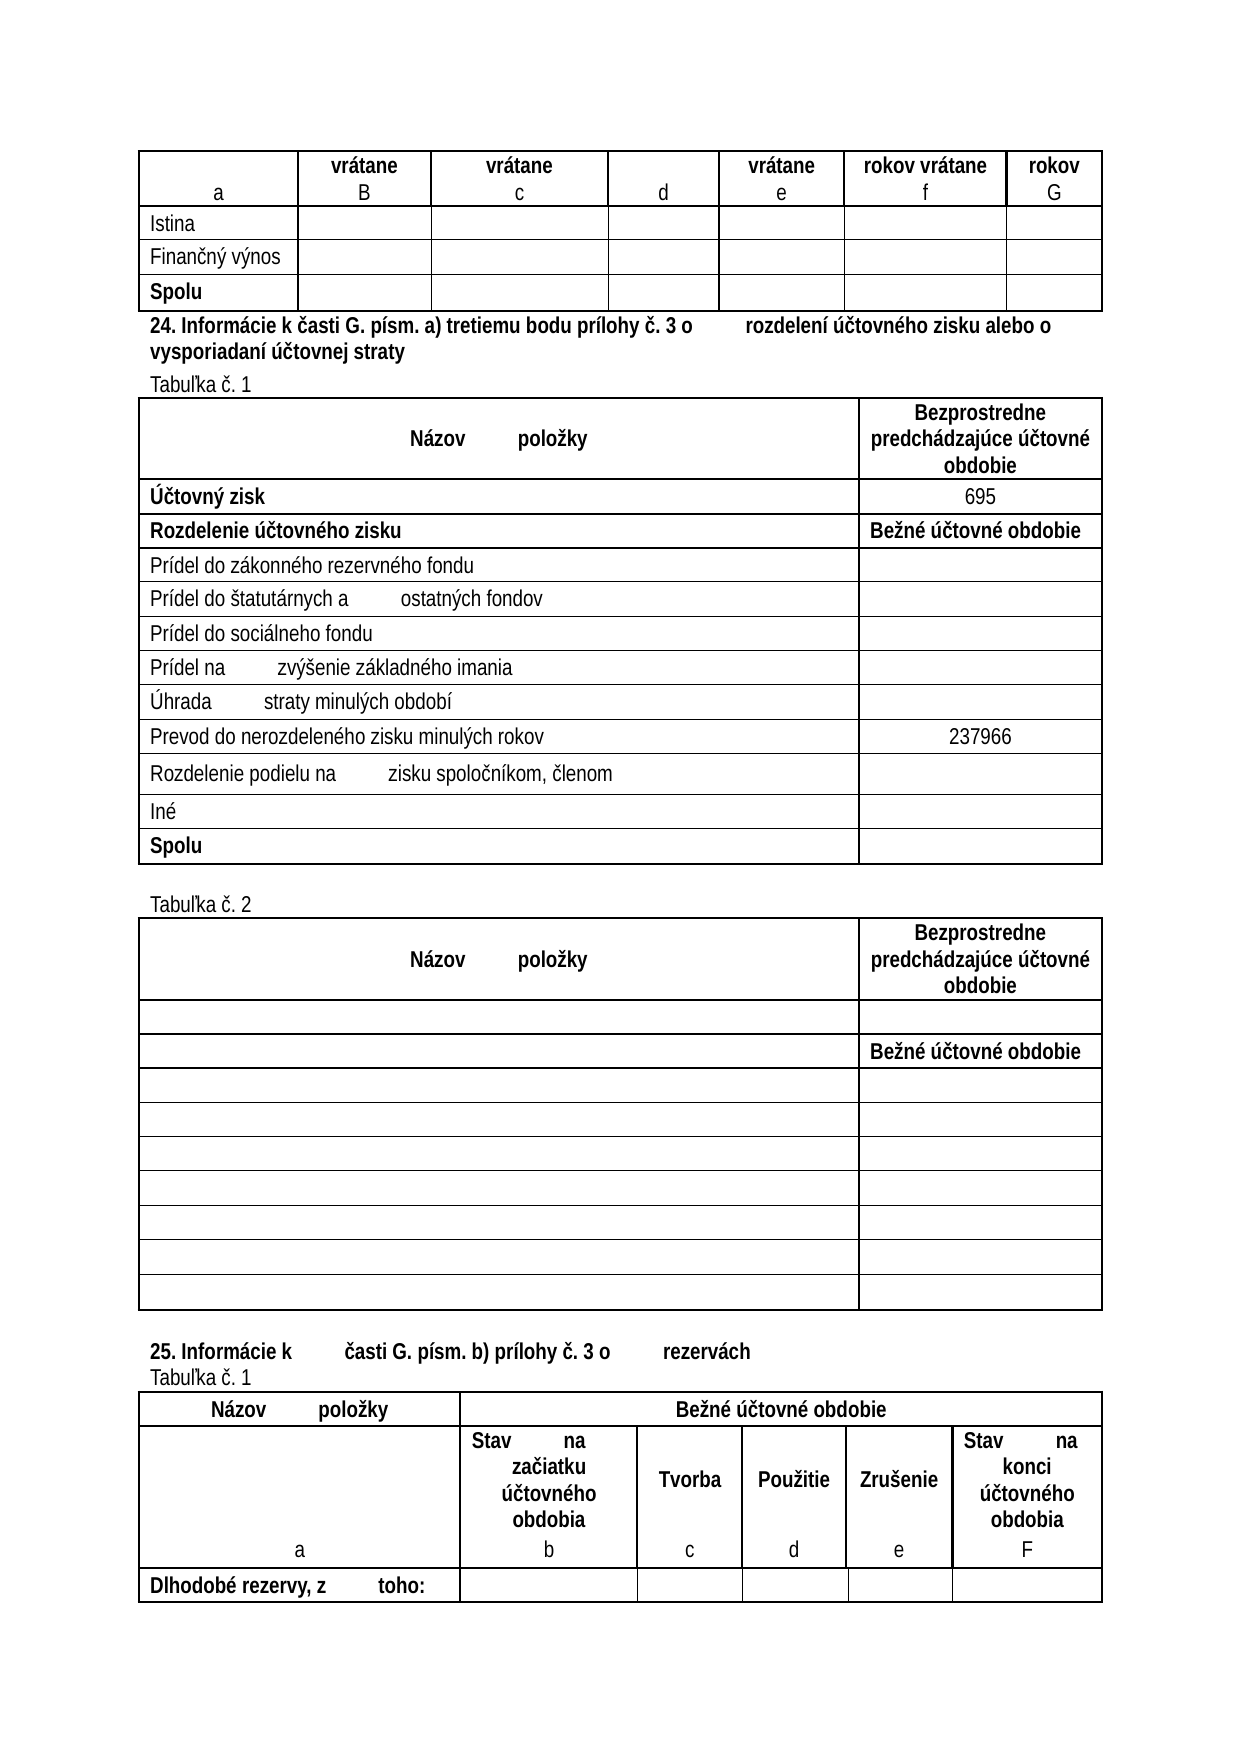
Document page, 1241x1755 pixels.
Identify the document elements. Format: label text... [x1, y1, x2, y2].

table_cell [140, 152, 297, 178]
subtitle 25. Informácie k časti G. písm. b) prílohy č. 3 o rezervách [150, 1338, 1090, 1364]
table_cell Dlhodobé rezervy, z toho: [140, 1569, 459, 1601]
table_cell c [638, 1533, 741, 1567]
table_cell [140, 1275, 858, 1309]
table_header Bežné účtovné obdobie [461, 1393, 1101, 1425]
table_cell [720, 207, 844, 239]
table_cell F [954, 1533, 1101, 1567]
table_cell [860, 1137, 1101, 1170]
text Tabuľka č. 1 [150, 1364, 1090, 1391]
table_cell Prevod do nerozdeleného zisku minulých rokov [140, 720, 858, 753]
table_cell rokov [1008, 152, 1101, 178]
table_cell [849, 1569, 952, 1601]
table_cell [860, 617, 1101, 650]
table_cell Stav na konci účtovného obdobia [954, 1427, 1101, 1532]
table_header Názov položky [140, 919, 858, 998]
table_cell Účtovný zisk [140, 480, 858, 512]
table_cell a [140, 1533, 459, 1567]
table_cell [432, 240, 608, 273]
table_cell b [461, 1533, 636, 1567]
table_cell [743, 1569, 848, 1601]
table_cell [609, 275, 718, 309]
table_cell G [1008, 179, 1101, 205]
table_cell Bežné účtovné obdobie [860, 1035, 1101, 1067]
table_cell f [845, 179, 1005, 205]
table_cell Spolu [140, 275, 297, 309]
table_cell Finančný výnos [140, 240, 297, 273]
table_cell [299, 240, 431, 273]
table_cell [860, 1206, 1101, 1239]
table_cell [140, 1035, 858, 1067]
table_cell Prídel do sociálneho fondu [140, 617, 858, 650]
table_cell [140, 1206, 858, 1239]
table_cell a [140, 179, 297, 205]
table_cell [860, 1069, 1101, 1102]
table_cell [860, 754, 1101, 794]
table_cell Bežné účtovné obdobie [860, 515, 1101, 547]
table_cell [609, 152, 718, 178]
table_cell [140, 1137, 858, 1170]
table_cell e [720, 179, 843, 205]
table_cell [1007, 240, 1101, 273]
table_cell [860, 685, 1101, 719]
table_cell [860, 1275, 1101, 1309]
table_cell Stav na začiatku účtovného obdobia [461, 1427, 636, 1532]
table_cell Spolu [140, 829, 858, 862]
table_cell [432, 275, 608, 309]
table_cell [1007, 275, 1101, 309]
table_cell vrátane [432, 152, 607, 178]
table_cell [860, 795, 1101, 828]
table_cell [860, 1103, 1101, 1136]
table_cell [845, 240, 1006, 273]
table_cell [140, 1171, 858, 1205]
table_header Názov položky [140, 399, 858, 478]
table_cell e [847, 1533, 951, 1567]
table_cell Použitie [743, 1427, 845, 1532]
table_cell Prídel do štatutárnych a ostatných fondov [140, 582, 858, 616]
table_cell Úhrada straty minulých období [140, 685, 858, 719]
text Tabuľka č. 1 [150, 371, 1090, 397]
subtitle 24. Informácie k časti G. písm. a) tretiemu bodu prílohy č. 3 o rozdelení účtovného zisku alebo o vysporiadaní účtovnej straty [150, 312, 1090, 364]
table_cell [432, 207, 608, 239]
table_cell [1007, 207, 1101, 239]
table_cell d [609, 179, 718, 205]
table_cell [299, 207, 431, 239]
table_cell [845, 207, 1006, 239]
table_cell [140, 1069, 858, 1102]
table_cell Zrušenie [847, 1427, 951, 1532]
table_cell [720, 240, 844, 273]
table_cell 237966 [860, 720, 1101, 753]
table_cell rokov vrátane [845, 152, 1005, 178]
table_cell [953, 1569, 1101, 1601]
table_cell [461, 1569, 637, 1601]
table_cell vrátane [299, 152, 430, 178]
table_header Názov položky [140, 1393, 459, 1425]
table_cell B [299, 179, 430, 205]
table_cell [609, 240, 718, 273]
table_cell [638, 1569, 742, 1601]
table_cell [845, 275, 1006, 309]
table_cell Iné [140, 795, 858, 828]
table_cell [860, 549, 1101, 581]
table_cell [609, 207, 718, 239]
table_header Bezprostredne predchádzajúce účtovné obdobie [860, 399, 1101, 478]
table_cell Prídel na zvýšenie základného imania [140, 651, 858, 684]
table_cell [860, 829, 1101, 862]
table_cell Rozdelenie účtovného zisku [140, 515, 858, 547]
table_cell [720, 275, 844, 309]
table_cell Rozdelenie podielu na zisku spoločníkom, členom [140, 754, 858, 794]
table_cell d [743, 1533, 845, 1567]
table_header Bezprostredne predchádzajúce účtovné obdobie [860, 919, 1101, 998]
table_cell [860, 1001, 1101, 1033]
table_cell [140, 1001, 858, 1033]
table_cell [140, 1427, 459, 1532]
table_cell [140, 1103, 858, 1136]
table_cell [299, 275, 431, 309]
text Tabuľka č. 2 [150, 891, 1090, 917]
table_cell Prídel do zákonného rezervného fondu [140, 549, 858, 581]
table_cell Tvorba [638, 1427, 741, 1532]
table_cell vrátane [720, 152, 843, 178]
table_cell 695 [860, 480, 1101, 512]
table_cell [860, 651, 1101, 684]
table_cell [860, 1171, 1101, 1205]
table_cell [860, 582, 1101, 616]
table_cell [860, 1240, 1101, 1273]
table_cell [140, 1240, 858, 1273]
table_cell c [432, 179, 607, 205]
table_cell Istina [140, 207, 297, 239]
